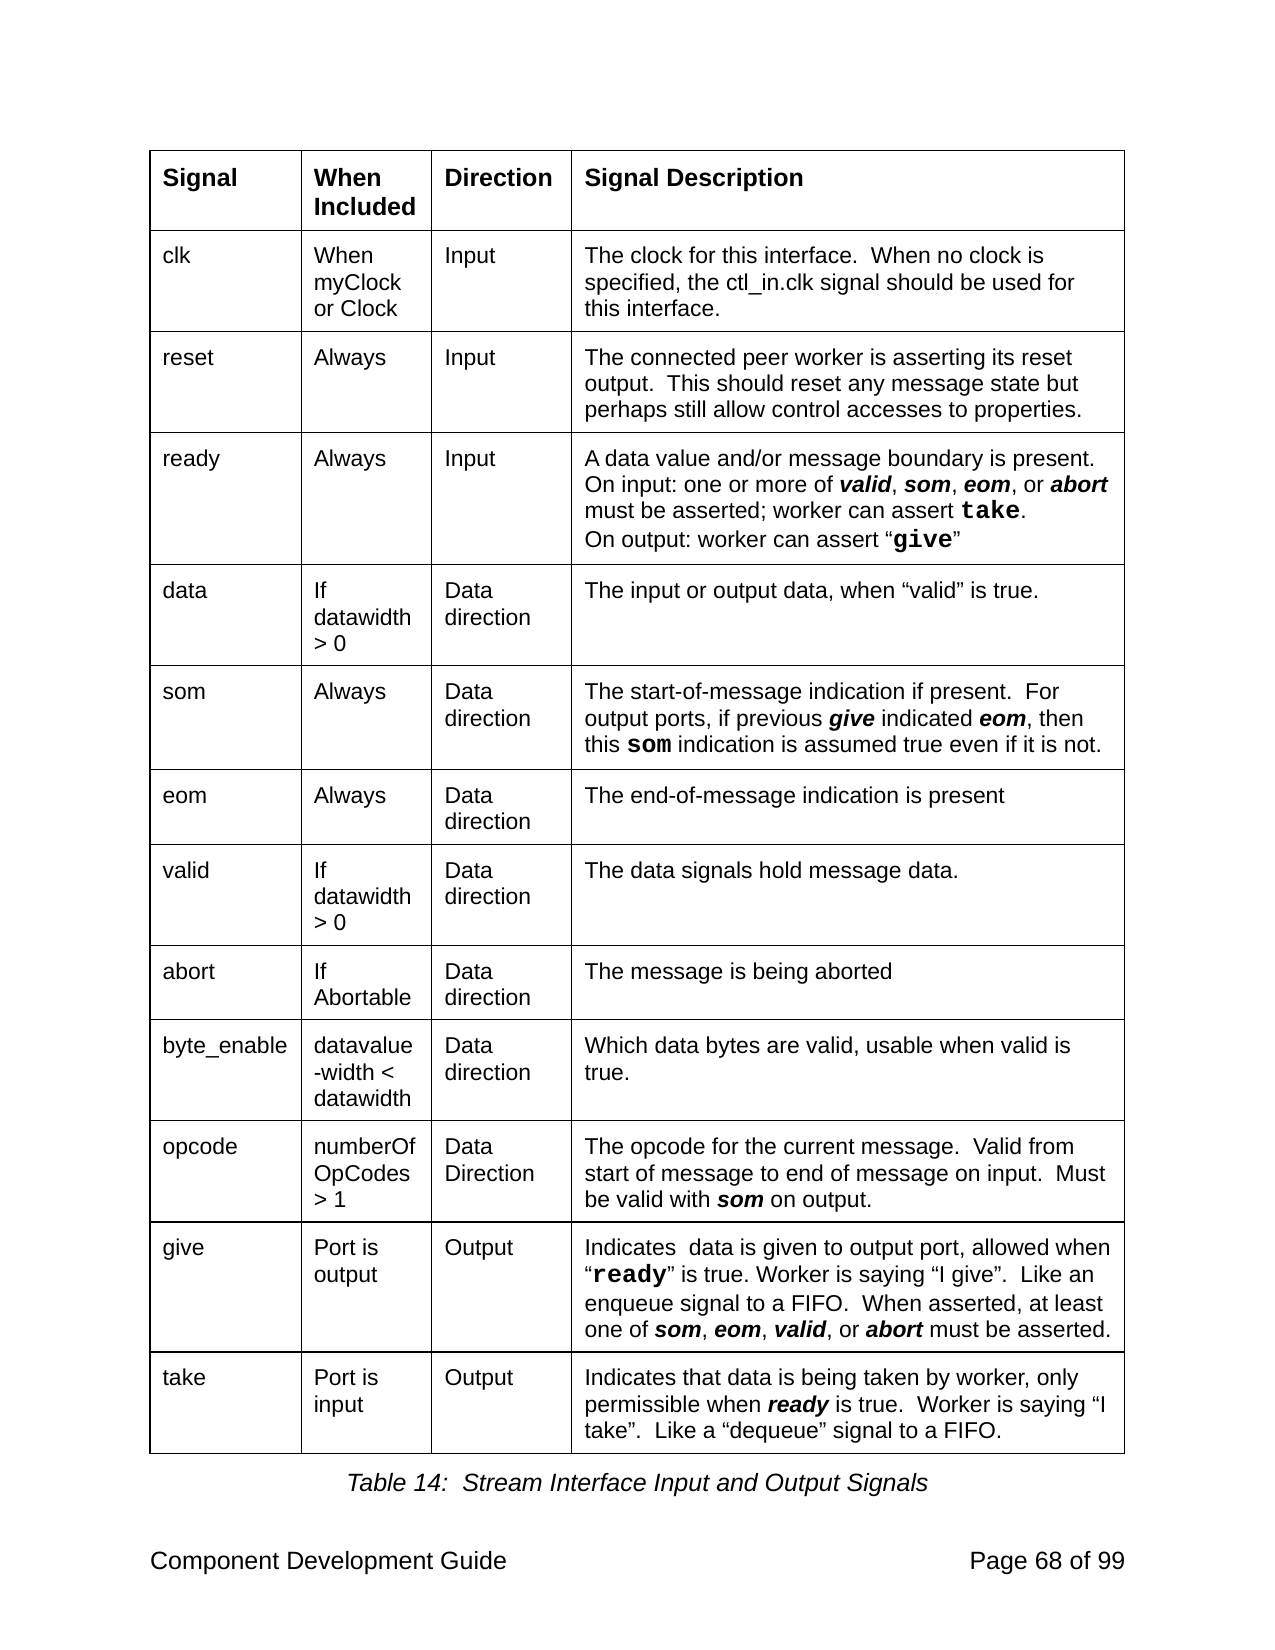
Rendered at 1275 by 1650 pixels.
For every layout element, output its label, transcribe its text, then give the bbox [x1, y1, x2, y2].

table_cell Output [432, 1223, 571, 1351]
table_cell Output [432, 1353, 571, 1452]
table_header Signal Description [572, 151, 1124, 229]
table_cell If datawidth > 0 [302, 845, 431, 944]
table_cell numberOfOpCodes > 1 [302, 1121, 431, 1221]
table_header Signal [151, 151, 301, 229]
table_cell Data direction [432, 845, 571, 944]
table_cell If datawidth > 0 [302, 565, 431, 665]
table_cell Data direction [432, 1020, 571, 1120]
table_cell The input or output data, when “valid” is true. [572, 565, 1124, 665]
table_cell Port is input [302, 1353, 431, 1452]
table_cell When myClock or Clock [302, 231, 431, 331]
table_cell Indicates that data is being taken by worker, only permissible when ready is true. Worker is saying “I take”. Like a “dequeue” signal to a FIFO. [572, 1353, 1124, 1452]
table_cell Data direction [432, 770, 571, 843]
table_cell The message is being aborted [572, 946, 1124, 1019]
table_cell byte_enable [151, 1020, 301, 1120]
table_cell Indicates data is given to output port, allowed when “ready” is true. Worker is saying “I give”. Like an enqueue signal to a FIFO. When asserted, at least one of som, eom, valid, or abort must be asserted. [572, 1223, 1124, 1351]
table_cell give [151, 1223, 301, 1351]
table_cell Data direction [432, 946, 571, 1019]
table_cell opcode [151, 1121, 301, 1221]
table_header When Included [302, 151, 431, 229]
table_cell clk [151, 231, 301, 331]
table_cell data [151, 565, 301, 665]
table_cell Always [302, 770, 431, 843]
table_cell The start-of-message indication if present. For output ports, if previous give indicated eom, then this som indication is assumed true even if it is not. [572, 666, 1124, 769]
text Table 14: Stream Interface Input and Output Signals [150, 1468, 1125, 1497]
table_cell Input [432, 433, 571, 564]
table_cell valid [151, 845, 301, 944]
table_cell Data Direction [432, 1121, 571, 1221]
table_cell take [151, 1353, 301, 1452]
table_cell reset [151, 332, 301, 432]
table_cell Always [302, 332, 431, 432]
table_cell The data signals hold message data. [572, 845, 1124, 944]
table_cell Data direction [432, 565, 571, 665]
table_cell Always [302, 433, 431, 564]
table_cell The clock for this interface. When no clock is specified, the ctl_in.clk signal should be used for this interface. [572, 231, 1124, 331]
table_cell datavalue-width < datawidth [302, 1020, 431, 1120]
table_cell Data direction [432, 666, 571, 769]
table_cell som [151, 666, 301, 769]
table_cell Input [432, 231, 571, 331]
table_header Direction [432, 151, 571, 229]
table_cell eom [151, 770, 301, 843]
table_cell The end-of-message indication is present [572, 770, 1124, 843]
table_cell Which data bytes are valid, usable when valid is true. [572, 1020, 1124, 1120]
table_cell Port is output [302, 1223, 431, 1351]
table_cell Always [302, 666, 431, 769]
table_cell A data value and/or message boundary is present. On input: one or more of valid, som, eom, or abort must be asserted; worker can assert take. On output: worker can assert “give” [572, 433, 1124, 564]
table_cell ready [151, 433, 301, 564]
table_cell abort [151, 946, 301, 1019]
table_cell Input [432, 332, 571, 432]
table_cell The connected peer worker is asserting its reset output. This should reset any message state but perhaps still allow control accesses to properties. [572, 332, 1124, 432]
table_cell If Abortable [302, 946, 431, 1019]
table_cell The opcode for the current message. Valid from start of message to end of message on input. Must be valid with som on output. [572, 1121, 1124, 1221]
